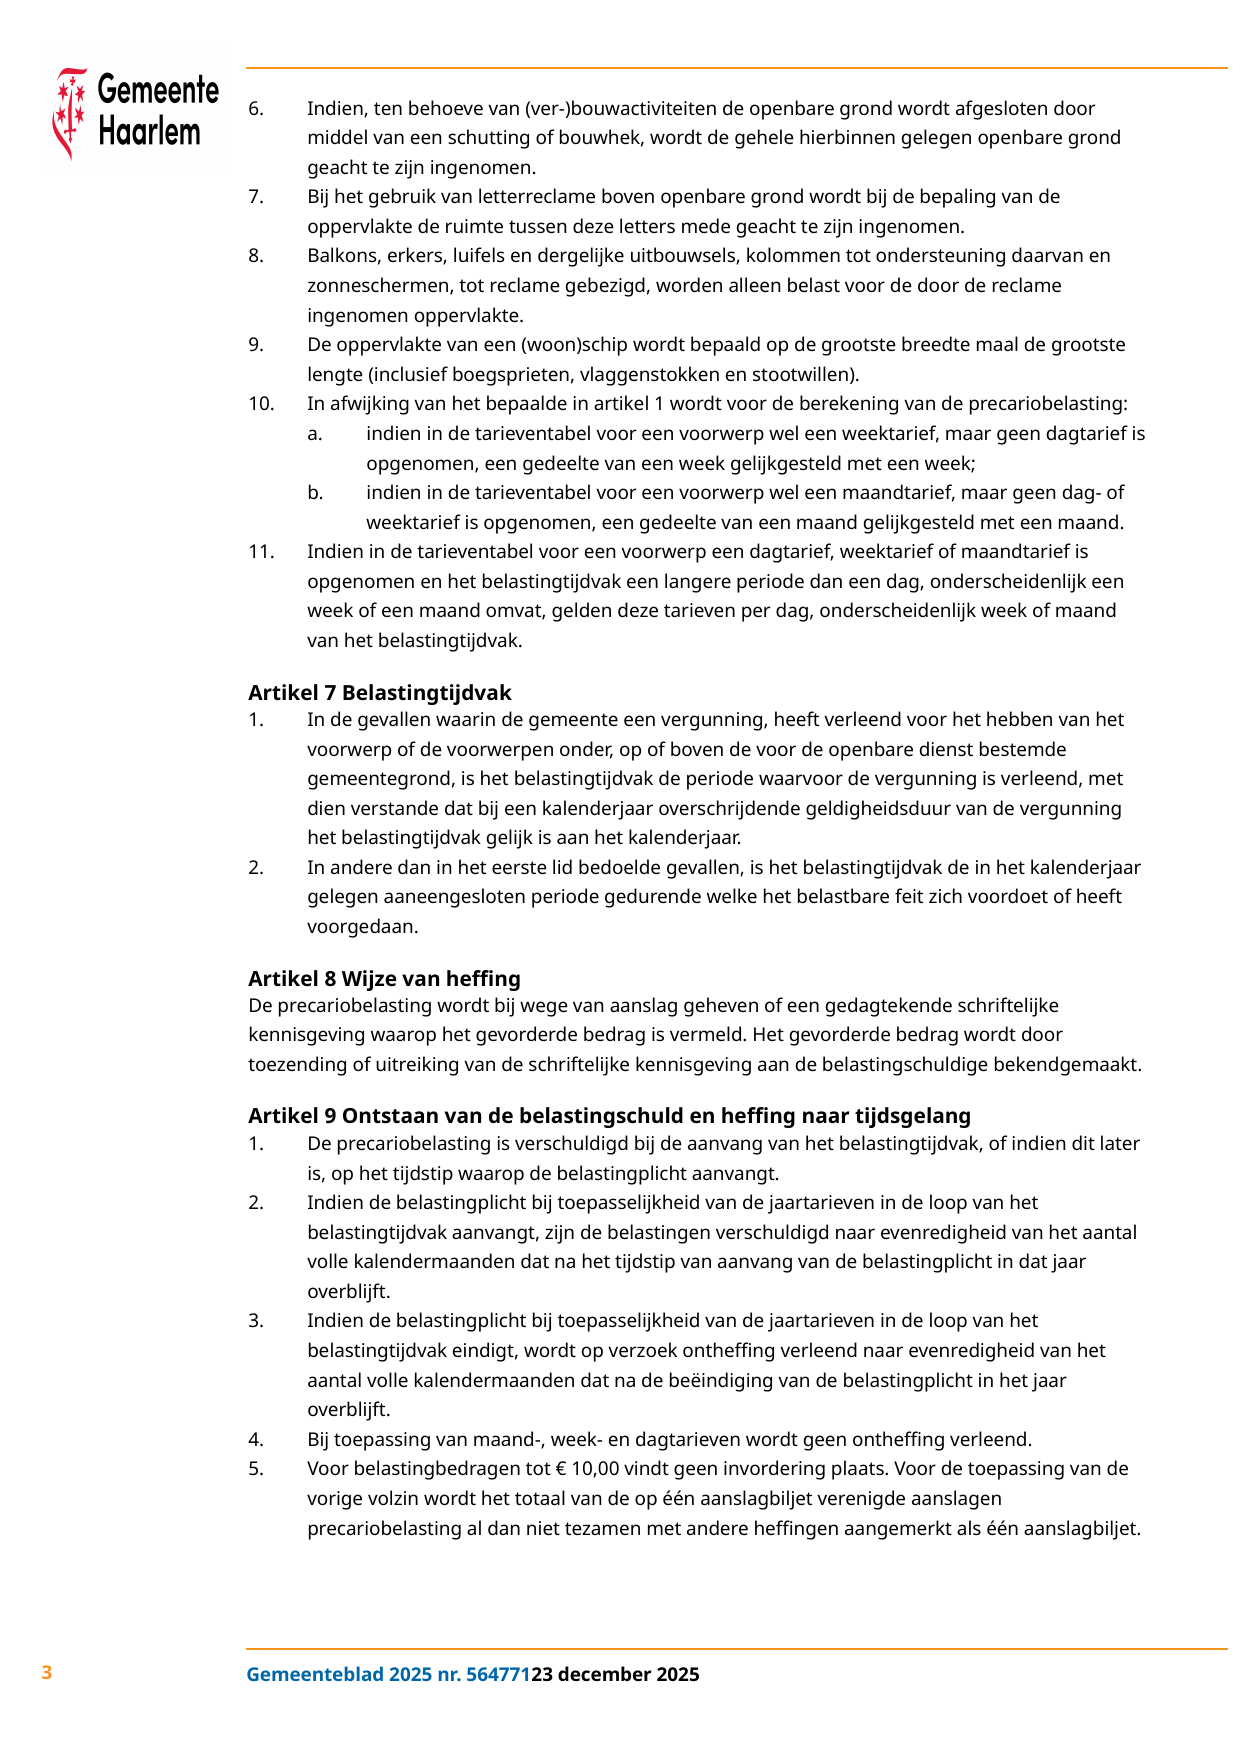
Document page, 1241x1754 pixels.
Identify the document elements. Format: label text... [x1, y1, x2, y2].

text Artikel 7 Belastingtijdvak [248, 678, 1152, 706]
list In de gevallen waarin de gemeente een vergunning, heeft verleend voor het hebben van het voorwerp of de voorwerpen onder, op of boven de voor de openbare dienst bestemde gemeentegrond, is het belastingtijdvak de periode waarvoor de vergunning is verleend, met dien verstande dat bij een kalenderjaar overschrijdende geldigheidsduur van de vergunning het belastingtijdvak gelijk is aan het kalenderjaar. [248, 706, 1152, 850]
list Indien de belastingplicht bij toepasselijkheid van de jaartarieven in de loop van het belastingtijdvak aanvangt, zijn de belastingen verschuldigd naar evenredigheid van het aantal volle kalendermaanden dat na het tijdstip van aanvang van de belastingplicht in dat jaar overblijft. [248, 1189, 1152, 1304]
list indien in de tarieventabel voor een voorwerp wel een weektarief, maar geen dagtarief is opgenomen, een gedeelte van een week gelijkgesteld met een week; [307, 420, 1152, 476]
text Artikel 8 Wijze van heffing [248, 964, 1152, 992]
list De oppervlakte van een (woon)schip wordt bepaald op de grootste breedte maal de grootste lengte (inclusief boegsprieten, vlaggenstokken en stootwillen). [248, 331, 1152, 387]
list Indien de belastingplicht bij toepasselijkheid van de jaartarieven in de loop van het belastingtijdvak eindigt, wordt op verzoek ontheffing verleend naar evenredigheid van het aantal volle kalendermaanden dat na de beëindiging van de belastingplicht in het jaar overblijft. [248, 1308, 1152, 1422]
picture [41, 47, 231, 172]
text De precariobelasting wordt bij wege van aanslag geheven of een gedagtekende schriftelijke kennisgeving waarop het gevorderde bedrag is vermeld. Het gevorderde bedrag wordt door toezending of uitreiking van de schriftelijke kennisgeving aan de belastingschuldige bekendgemaakt. [248, 992, 1152, 1077]
list De precariobelasting is verschuldigd bij de aanvang van het belastingtijdvak, of indien dit later is, op het tijdstip waarop de belastingplicht aanvangt. [248, 1130, 1152, 1185]
text Artikel 9 Ontstaan van de belastingschuld en heffing naar tijdsgelang [248, 1102, 1152, 1130]
list Bij toepassing van maand-, week- en dagtarieven wordt geen ontheffing verleend. [248, 1426, 1152, 1452]
list In andere dan in het eerste lid bedoelde gevallen, is het belastingtijdvak de in het kalenderjaar gelegen aaneengesloten periode gedurende welke het belastbare feit zich voordoet of heeft voorgedaan. [248, 854, 1152, 939]
list indien in de tarieventabel voor een voorwerp wel een maandtarief, maar geen dag- of weektarief is opgenomen, een gedeelte van een maand gelijkgesteld met een maand. [307, 479, 1152, 535]
list Balkons, erkers, luifels en dergelijke uitbouwsels, kolommen tot ondersteuning daarvan en zonneschermen, tot reclame gebezigd, worden alleen belast voor de door de reclame ingenomen oppervlakte. [248, 243, 1152, 328]
list Bij het gebruik van letterreclame boven openbare grond wordt bij de bepaling van de oppervlakte de ruimte tussen deze letters mede geacht te zijn ingenomen. [248, 183, 1152, 239]
list Indien, ten behoeve van (ver-)bouwactiviteiten de openbare grond wordt afgesloten door middel van een schutting of bouwhek, wordt de gehele hierbinnen gelegen openbare grond geacht te zijn ingenomen. [248, 95, 1152, 180]
list Indien in de tarieventabel voor een voorwerp een dagtarief, weektarief of maandtarief is opgenomen en het belastingtijdvak een langere periode dan een dag, onderscheidenlijk een week of een maand omvat, gelden deze tarieven per dag, onderscheidenlijk week of maand van het belastingtijdvak. [248, 538, 1152, 653]
list In afwijking van het bepaalde in artikel 1 wordt voor de berekening van de precariobelasting: [248, 391, 1152, 416]
list Voor belastingbedragen tot € 10,00 vindt geen invordering plaats. Voor de toepassing van de vorige volzin wordt het totaal van de op één aanslagbiljet verenigde aanslagen precariobelasting al dan niet tezamen met andere heffingen aangemerkt als één aanslagbiljet. [248, 1456, 1152, 1540]
